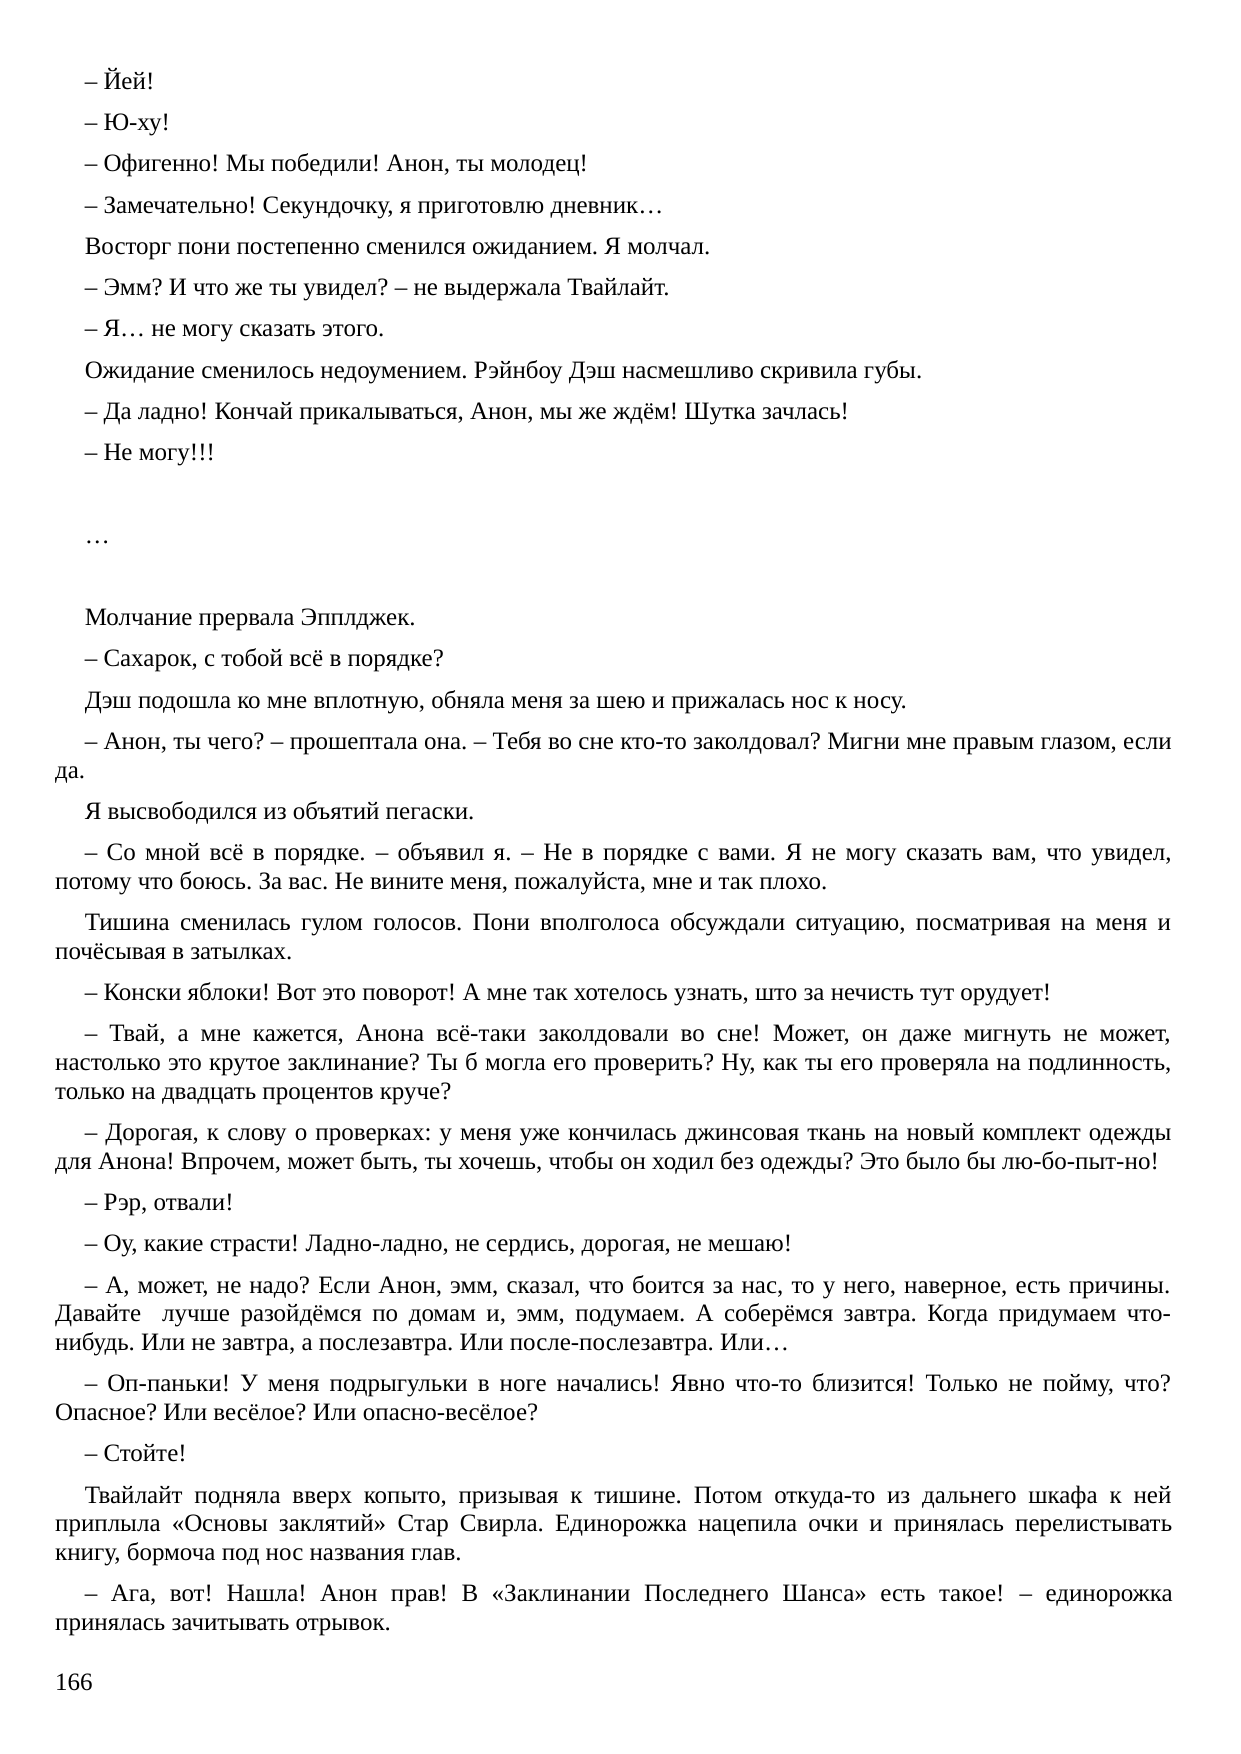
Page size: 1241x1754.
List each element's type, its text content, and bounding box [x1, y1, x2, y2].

text – Твай, а мне кажется, Анона всё-таки заколдовали во сне! Может, он даже мигнуть не может, настолько это крутое заклинание? Ты б могла его проверить? Ну, как ты его проверяла на подлинность, только на двадцать процентов круче? [55, 1018, 1173, 1105]
text – Сахарок, с тобой всё в порядке? [55, 643, 1173, 672]
text – Оп-паньки! У меня подрыгульки в ноге начались! Явно что-то близится! Только не пойму, что? Опасное? Или весёлое? Или опасно-весёлое? [55, 1368, 1173, 1426]
text – Стойте! [55, 1438, 1173, 1467]
text – Йей! [55, 66, 1173, 95]
text – Эмм? И что же ты увидел? – не выдержала Твайлайт. [55, 272, 1173, 301]
text – Ага, вот! Нашла! Анон прав! В «Заклинании Последнего Шанса» есть такое! – единорожка принялась зачитывать отрывок. [55, 1578, 1173, 1636]
text – Со мной всё в порядке. – объявил я. – Не в порядке с вами. Я не могу сказать вам, что увидел, потому что боюсь. За вас. Не вините меня, пожалуйста, мне и так плохо. [55, 837, 1173, 895]
text – Офигенно! Мы победили! Анон, ты молодец! [55, 148, 1173, 177]
text Я высвободился из объятий пегаски. [55, 796, 1173, 825]
text – Не могу!!! [55, 437, 1173, 466]
text – Анон, ты чего? – прошептала она. – Тебя во сне кто-то заколдовал? Мигни мне правым глазом, если да. [55, 726, 1173, 783]
text – Конски яблоки! Вот это поворот! А мне так хотелось узнать, што за нечисть тут орудует! [55, 977, 1173, 1006]
text Твайлайт подняла вверх копыто, призывая к тишине. Потом откуда-то из дальнего шкафа к ней приплыла «Основы заклятий» Стар Свирла. Единорожка нацепила очки и принялась перелистывать книгу, бормоча под нос названия глав. [55, 1480, 1173, 1566]
text – Оу, какие страсти! Ладно-ладно, не сердись, дорогая, не мешаю! [55, 1228, 1173, 1257]
text – Дорогая, к слову о проверках: у меня уже кончилась джинсовая ткань на новый комплект одежды для Анона! Впрочем, может быть, ты хочешь, чтобы он ходил без одежды? Это было бы лю-бо-пыт-но! [55, 1117, 1173, 1175]
text Восторг пони постепенно сменился ожиданием. Я молчал. [55, 231, 1173, 260]
text – Замечательно! Секундочку, я приготовлю дневник… [55, 190, 1173, 218]
text … [55, 520, 1173, 548]
text Ожидание сменилось недоумением. Рэйнбоу Дэш насмешливо скривила губы. [55, 355, 1173, 383]
text Дэш подошла ко мне вплотную, обняла меня за шею и прижалась нос к носу. [55, 685, 1173, 713]
text – Ю-ху! [55, 107, 1173, 136]
text Тишина сменилась гулом голосов. Пони вполголоса обсуждали ситуацию, посматривая на меня и почёсывая в затылках. [55, 907, 1173, 965]
text – Да ладно! Кончай прикалываться, Анон, мы же ждём! Шутка зачлась! [55, 396, 1173, 425]
text – Рэр, отвали! [55, 1187, 1173, 1216]
text – Я… не могу сказать этого. [55, 313, 1173, 342]
text Молчание прервала Эпплджек. [55, 602, 1173, 631]
text – А, может, не надо? Если Анон, эмм, сказал, что боится за нас, то у него, наверное, есть причины. Давайте лучше разойдёмся по домам и, эмм, подумаем. А соберёмся завтра. Когда придумаем что-нибудь. Или не завтра, а послезавтра. Или после-послезавтра. Или… [55, 1270, 1173, 1356]
